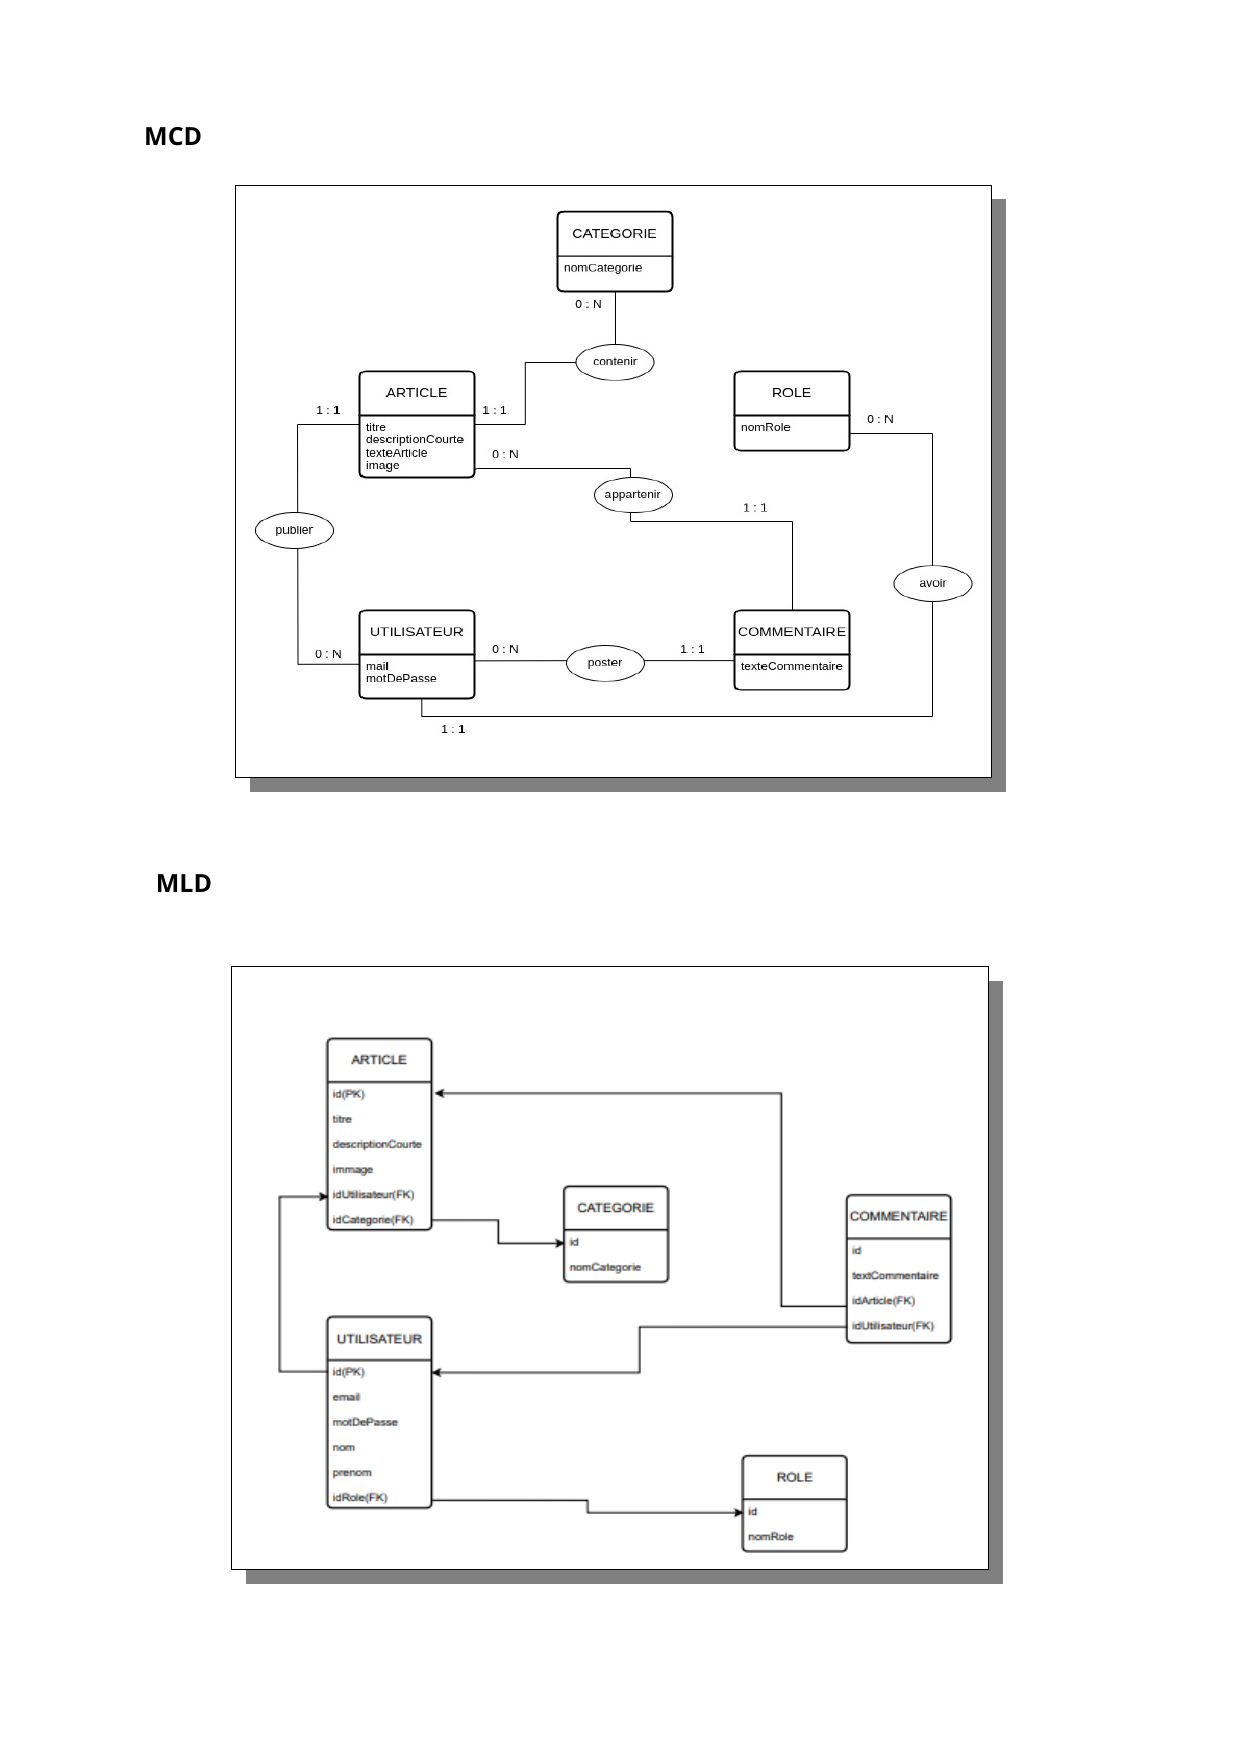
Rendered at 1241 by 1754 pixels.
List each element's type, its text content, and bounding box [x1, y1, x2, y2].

subtitle MLD [156, 866, 1122, 900]
picture [233, 968, 985, 1567]
text MCD [118, 118, 1122, 152]
picture [237, 187, 988, 774]
